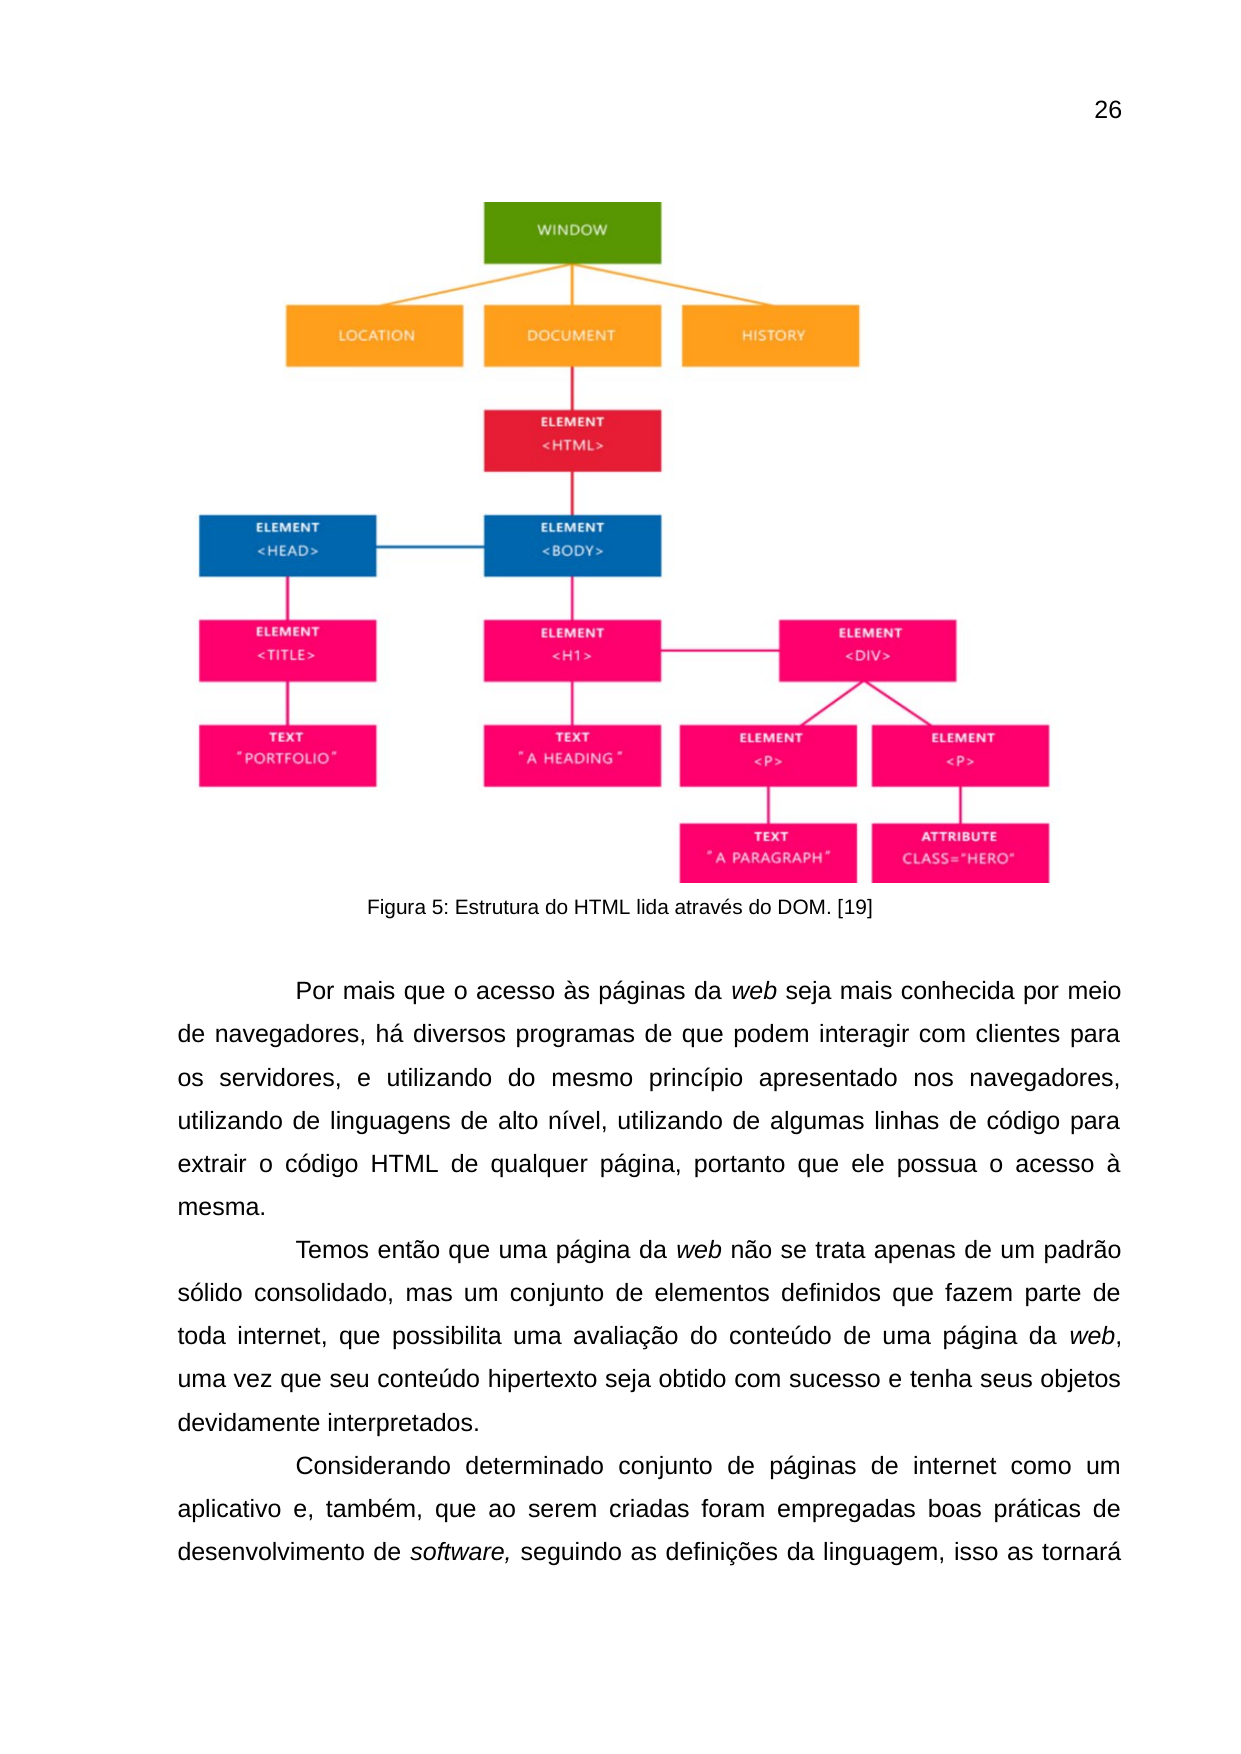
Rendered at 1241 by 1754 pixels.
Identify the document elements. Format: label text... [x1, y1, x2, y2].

text Por mais que o acesso às páginas da web seja mais conhecida por meio de navegadores, há diversos programas de que podem interagir com clientes para os servidores, e utilizando do mesmo princípio apresentado nos navegadores, utilizando de linguagens de alto nível, utilizando de algumas linhas de código para extrair o código HTML de qualquer página, portanto que ele possua o acesso à mesma. [177, 976, 1122, 1221]
text Considerando determinado conjunto de páginas de internet como um aplicativo e, também, que ao serem criadas foram empregadas boas práticas de desenvolvimento de software, seguindo as definições da linguagem, isso as tornará [177, 1451, 1122, 1566]
picture [177, 202, 1063, 883]
text Temos então que uma página da web não se trata apenas de um padrão sólido consolidado, mas um conjunto de elementos definidos que fazem parte de toda internet, que possibilita uma avaliação do conteúdo de uma página da web, uma vez que seu conteúdo hipertexto seja obtido com sucesso e tenha seus objetos devidamente interpretados. [177, 1235, 1122, 1436]
text Figura 5: Estrutura do HTML lida através do DOM. [19] [177, 883, 1062, 919]
